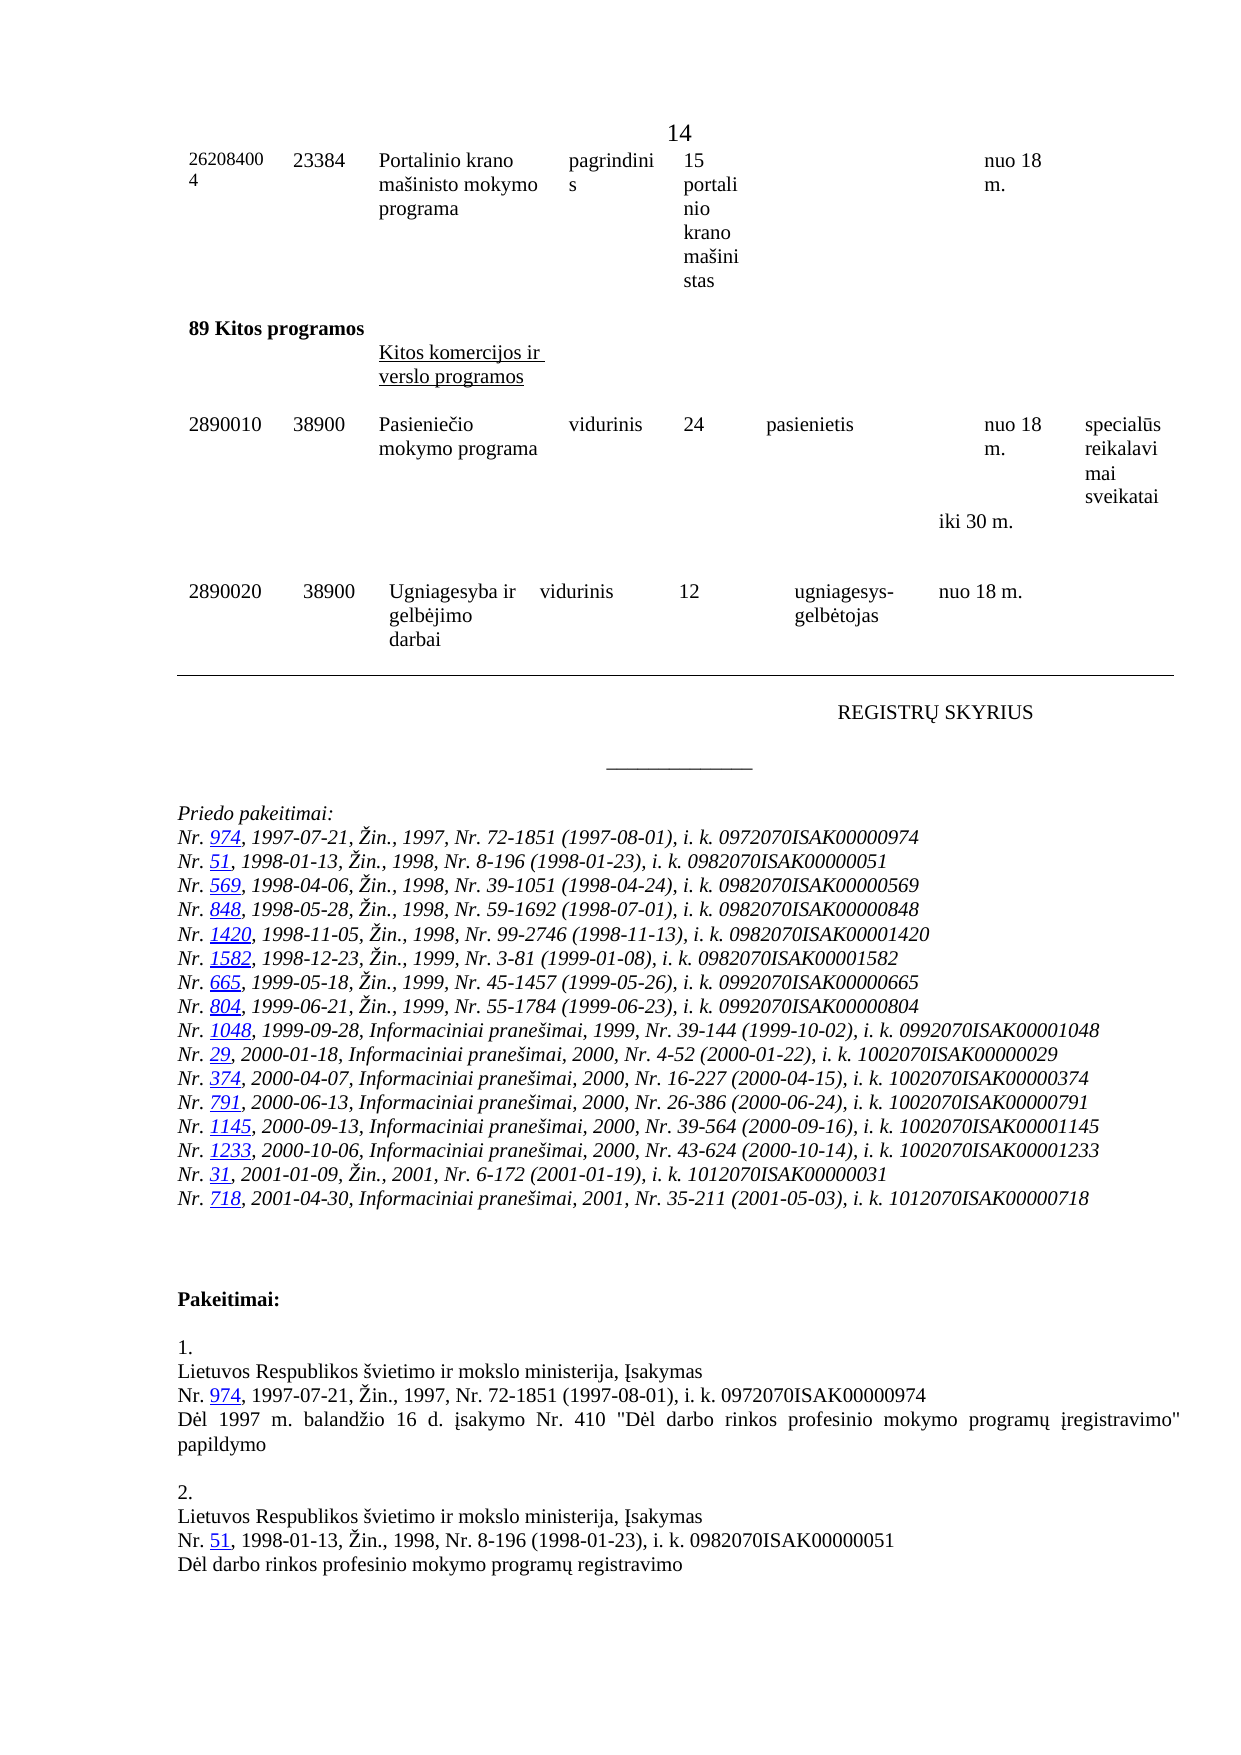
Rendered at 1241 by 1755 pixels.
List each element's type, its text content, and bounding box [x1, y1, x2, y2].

table_cell [558, 651, 672, 675]
table_cell [1191, 316, 1204, 340]
table_cell [558, 292, 672, 316]
table_cell [368, 651, 557, 675]
text Dėl darbo rinkos profesinio mokymo programų registravimo [177, 1552, 1181, 1576]
text Nr. 51, 1998-01-13, Žin., 1998, Nr. 8-196 (1998-01-23), i. k. 0982070ISAK00000051 [177, 849, 1181, 873]
table_cell [1191, 340, 1204, 388]
text Nr. 1145, 2000-09-13, Informaciniai pranešimai, 2000, Nr. 39-564 (2000-09-16), i. k. 1002070ISAK00001145 [177, 1114, 1181, 1138]
table_cell 2890020 [177, 579, 292, 651]
table_cell [1054, 509, 1183, 579]
table_cell [1074, 148, 1174, 292]
table_cell 24 [672, 412, 755, 508]
table_cell vidurinis [558, 412, 672, 508]
table_cell [1074, 388, 1174, 412]
table_cell [368, 292, 557, 316]
table_cell [1174, 412, 1183, 508]
table_cell [1191, 412, 1204, 508]
text Nr. 791, 2000-06-13, Informaciniai pranešimai, 2000, Nr. 26-386 (2000-06-24), i. k. 1002070ISAK00000791 [177, 1090, 1181, 1114]
table_cell [1183, 651, 1191, 675]
text Nr. 1233, 2000-10-06, Informaciniai pranešimai, 2000, Nr. 43-624 (2000-10-14), i. k. 1002070ISAK00001233 [177, 1138, 1181, 1162]
text Dėl 1997 m. balandžio 16 d. įsakymo Nr. 410 "Dėl darbo rinkos profesinio mokymo programų įregistravimo" papildymo [177, 1407, 1181, 1456]
table_cell [1191, 148, 1204, 292]
table_cell [177, 509, 927, 579]
table_cell [1074, 316, 1174, 340]
text Nr. 374, 2000-04-07, Informaciniai pranešimai, 2000, Nr. 16-227 (2000-04-15), i. k. 1002070ISAK00000374 [177, 1066, 1181, 1090]
table_cell [755, 316, 973, 340]
text Nr. 848, 1998-05-28, Žin., 1998, Nr. 59-1692 (1998-07-01), i. k. 0982070ISAK00000848 [177, 897, 1181, 921]
table_cell [1074, 292, 1174, 316]
table_cell [282, 388, 367, 412]
table_cell [1191, 292, 1204, 316]
table_cell [1191, 388, 1204, 412]
text Nr. 1048, 1999-09-28, Informaciniai pranešimai, 1999, Nr. 39-144 (1999-10-02), i. k. 0992070ISAK00001048 [177, 1018, 1181, 1042]
table_cell nuo 18 m. [973, 148, 1073, 292]
text Nr. 665, 1999-05-18, Žin., 1999, Nr. 45-1457 (1999-05-26), i. k. 0992070ISAK00000665 [177, 969, 1181, 994]
table_cell [1191, 579, 1204, 651]
table_cell vidurinis [528, 579, 667, 651]
table_cell [755, 292, 973, 316]
table_cell [1074, 651, 1174, 675]
table_cell [1174, 316, 1183, 340]
table_cell [755, 651, 973, 675]
table_cell [1174, 340, 1183, 388]
text 1. [177, 1335, 1181, 1359]
text Nr. 1582, 1998-12-23, Žin., 1999, Nr. 3-81 (1999-01-08), i. k. 0982070ISAK00001582 [177, 946, 1181, 969]
table_cell [558, 340, 672, 388]
table_cell [973, 388, 1073, 412]
table_cell [755, 388, 973, 412]
table_cell [1183, 412, 1191, 508]
table_cell [1174, 148, 1183, 292]
table_cell 12 [668, 579, 783, 651]
table_cell [1174, 388, 1183, 412]
table_cell [1074, 340, 1174, 388]
text Nr. 29, 2000-01-18, Informaciniai pranešimai, 2000, Nr. 4-52 (2000-01-22), i. k. 1002070ISAK00000029 [177, 1042, 1181, 1066]
table_cell [1191, 509, 1204, 579]
table_cell 23384 [282, 148, 367, 292]
table_cell ugniagesys-gelbėtojas [783, 579, 927, 651]
table_cell [672, 292, 755, 316]
table_cell [1183, 579, 1191, 651]
text Nr. 51, 1998-01-13, Žin., 1998, Nr. 8-196 (1998-01-23), i. k. 0982070ISAK00000051 [177, 1528, 1181, 1552]
table_cell [1183, 509, 1191, 579]
text Nr. 569, 1998-04-06, Žin., 1998, Nr. 39-1051 (1998-04-24), i. k. 0982070ISAK00000569 [177, 873, 1181, 897]
text Nr. 718, 2001-04-30, Informaciniai pranešimai, 2001, Nr. 35-211 (2001-05-03), i. k. 1012070ISAK00000718 [177, 1186, 1181, 1210]
table_cell 2890010 [177, 412, 282, 508]
table_cell [672, 388, 755, 412]
table_cell [973, 340, 1073, 388]
table_cell [755, 148, 973, 292]
table_cell [177, 340, 282, 388]
table_cell specialūs reikalavimai sveikatai [1074, 412, 1174, 508]
table_cell [177, 651, 282, 675]
table_cell [1191, 651, 1204, 675]
table_cell [1183, 148, 1191, 292]
table_cell [973, 292, 1073, 316]
table_cell pasienietis [755, 412, 973, 508]
table_cell [973, 316, 1073, 340]
table_cell [282, 651, 367, 675]
text Lietuvos Respublikos švietimo ir mokslo ministerija, Įsakymas [177, 1504, 1181, 1528]
text Lietuvos Respublikos švietimo ir mokslo ministerija, Įsakymas [177, 1359, 1181, 1383]
table_cell [1183, 388, 1191, 412]
text Pakeitimai: [177, 1287, 1181, 1311]
table_cell pagrindinis [558, 148, 672, 292]
table_cell [672, 316, 755, 340]
table_cell [672, 651, 755, 675]
table_cell 89 Kitos programos [177, 316, 557, 340]
table_cell Kitos komercijos ir verslo programos [368, 340, 557, 388]
table_cell [1174, 651, 1183, 675]
text ______________ [177, 748, 1181, 772]
table_cell [282, 292, 367, 316]
table_cell [1183, 292, 1191, 316]
table_cell 15 portalinio krano mašinistas [672, 148, 755, 292]
table_cell [1183, 340, 1191, 388]
table_cell iki 30 m. [928, 509, 1054, 579]
text Nr. 1420, 1998-11-05, Žin., 1998, Nr. 99-2746 (1998-11-13), i. k. 0982070ISAK00001420 [177, 921, 1181, 946]
text Registrų skyrius [177, 700, 1181, 724]
table_cell [672, 340, 755, 388]
table_cell 38900 [282, 412, 367, 508]
table_cell nuo 18 m. [973, 412, 1073, 508]
table_cell [177, 388, 282, 412]
table_cell [558, 316, 672, 340]
text 2. [177, 1479, 1181, 1504]
text Nr. 804, 1999-06-21, Žin., 1999, Nr. 55-1784 (1999-06-23), i. k. 0992070ISAK00000804 [177, 994, 1181, 1018]
table_cell [558, 388, 672, 412]
text Nr. 974, 1997-07-21, Žin., 1997, Nr. 72-1851 (1997-08-01), i. k. 0972070ISAK00000974 [177, 1383, 1181, 1407]
table_cell [1054, 579, 1183, 651]
table_cell Ugniagesyba ir gelbėjimo darbai [378, 579, 528, 651]
table_cell 38900 [292, 579, 378, 651]
table_cell 262084004 [177, 148, 282, 292]
table_cell [973, 651, 1073, 675]
table_cell Pasieniečio mokymo programa [368, 412, 557, 508]
table_cell nuo 18 m. [928, 579, 1054, 651]
table_cell Portalinio krano mašinisto mokymo programa [368, 148, 557, 292]
text Priedo pakeitimai: [177, 801, 1181, 825]
table_cell [177, 292, 282, 316]
table_cell [368, 388, 557, 412]
table_cell [1174, 292, 1183, 316]
table_cell [755, 340, 973, 388]
table_cell [282, 340, 367, 388]
text Nr. 974, 1997-07-21, Žin., 1997, Nr. 72-1851 (1997-08-01), i. k. 0972070ISAK00000974 [177, 825, 1181, 849]
text Nr. 31, 2001-01-09, Žin., 2001, Nr. 6-172 (2001-01-19), i. k. 1012070ISAK00000031 [177, 1162, 1181, 1186]
table_cell [1183, 316, 1191, 340]
